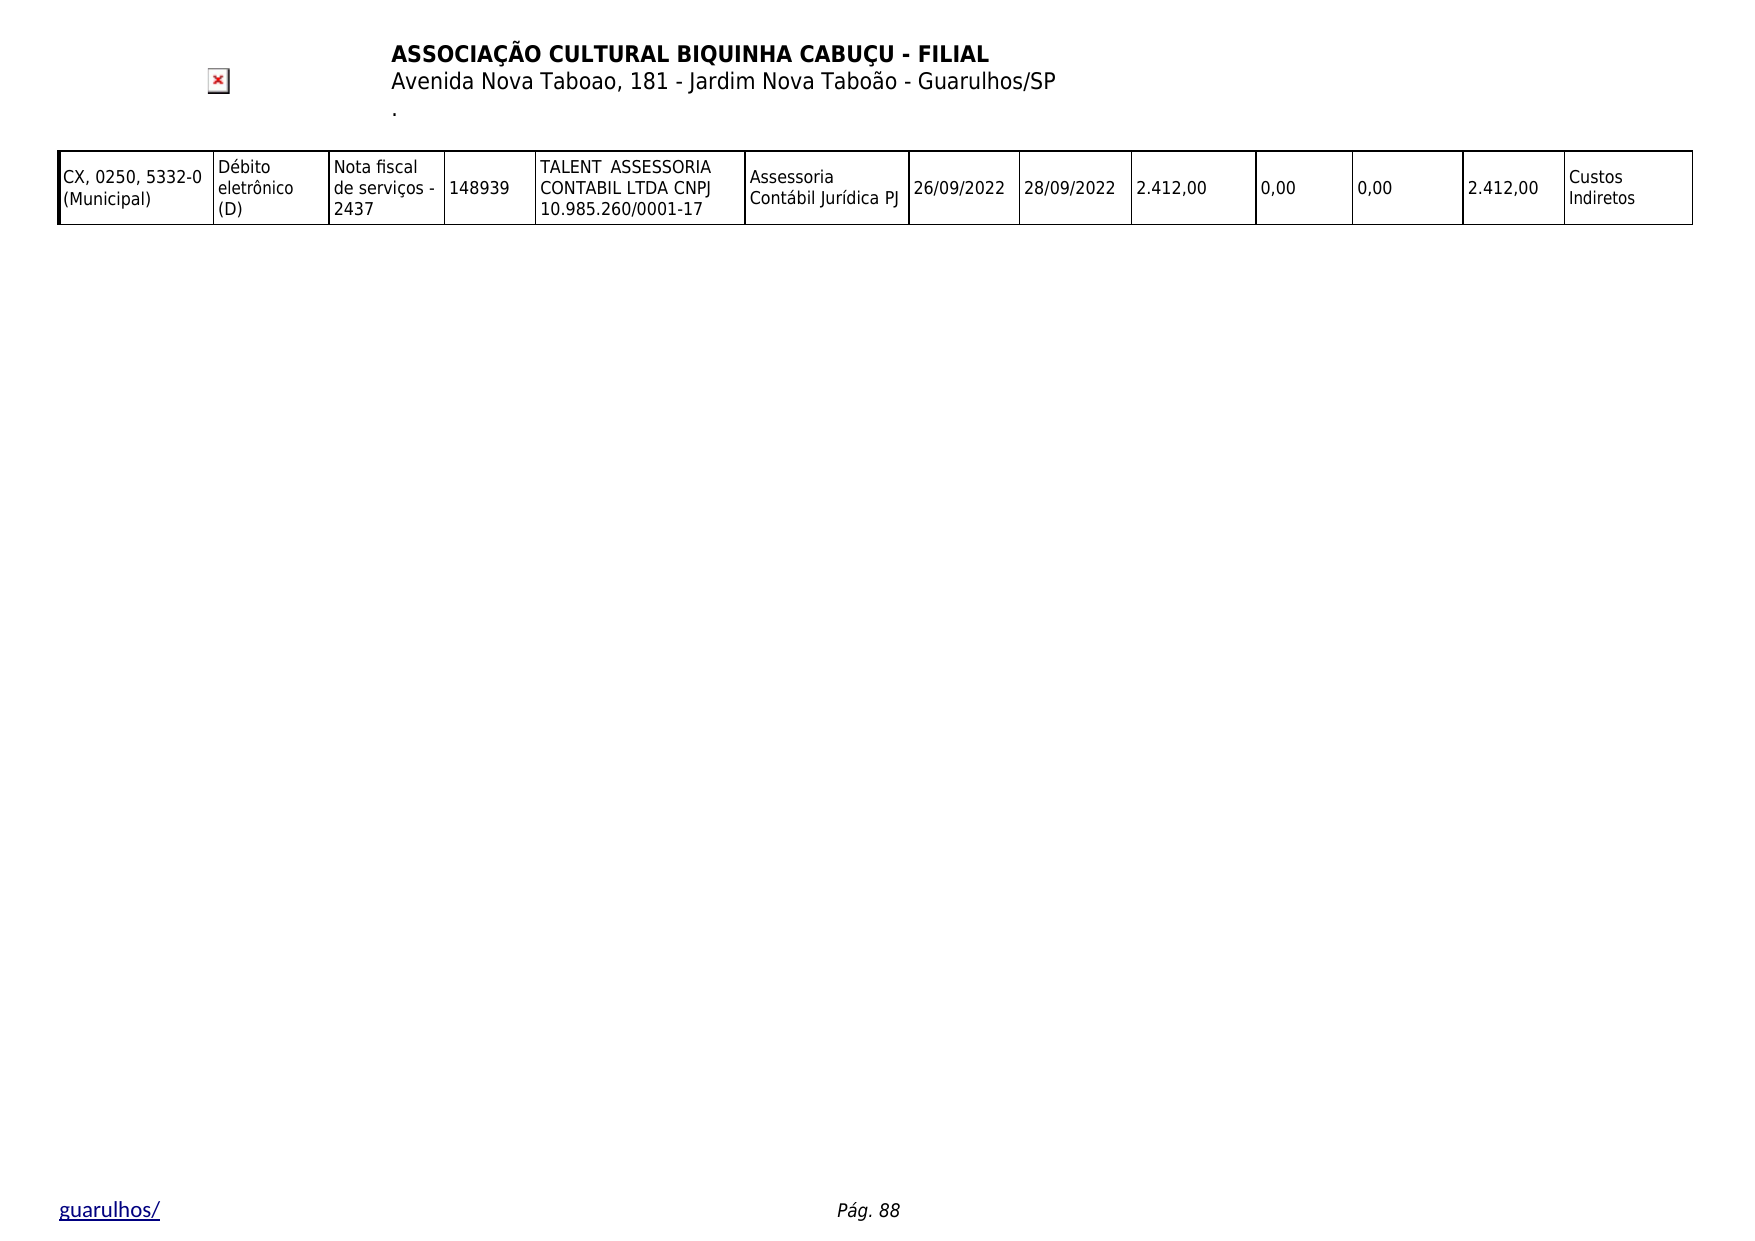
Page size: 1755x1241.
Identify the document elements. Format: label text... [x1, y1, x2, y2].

table_cell CX, 0250, 5332-0 (Municipal) [61, 152, 213, 224]
table_cell 26/09/2022 [910, 152, 1019, 224]
table_cell 28/09/2022 [1020, 152, 1131, 224]
table_cell 0,00 [1257, 152, 1352, 224]
table_cell 148939 [445, 152, 535, 224]
table_cell Assessoria Contábil Jurídica PJ [746, 152, 908, 224]
table_cell 0,00 [1353, 152, 1462, 224]
table_cell Débito eletrônico (D) [214, 152, 328, 224]
table_cell 2.412,00 [1132, 152, 1255, 224]
table_cell TALENT ASSESSORIA CONTABIL LTDA CNPJ 10.985.260/0001-17 [536, 152, 744, 224]
table_cell 2.412,00 [1464, 152, 1564, 224]
table_cell Nota ﬁscal de serviços - 2437 [330, 152, 444, 224]
table_cell Custos Indiretos [1565, 152, 1692, 224]
